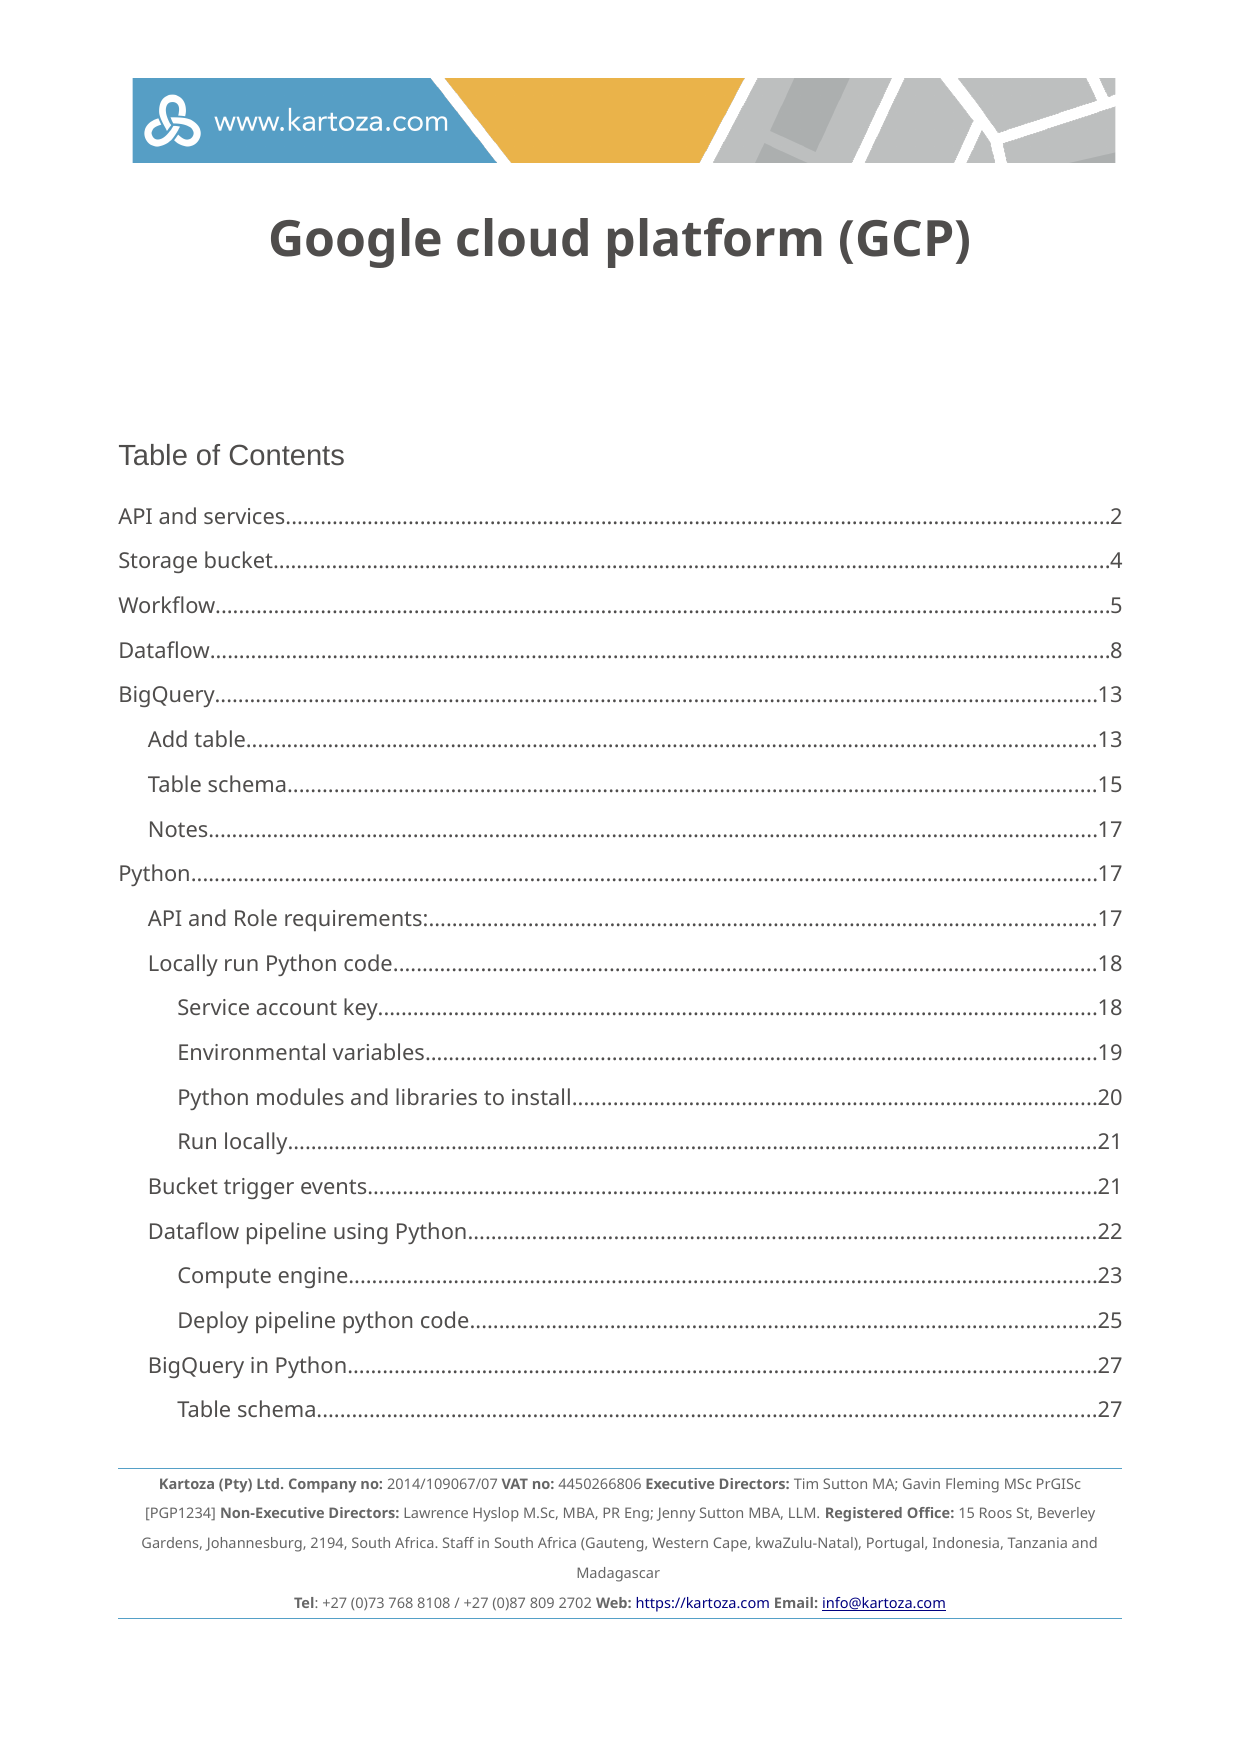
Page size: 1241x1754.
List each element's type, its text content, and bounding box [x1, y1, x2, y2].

text Service account key 18 [177, 992, 1122, 1022]
text API and Role requirements: 17 [148, 903, 1122, 933]
text Storage bucket 4 [118, 545, 1122, 575]
text API and services 2 [118, 501, 1122, 531]
text Environmental variables 19 [177, 1037, 1122, 1067]
text Deploy pipeline python code 25 [177, 1305, 1122, 1335]
text Python 17 [118, 858, 1122, 888]
text Compute engine 23 [177, 1260, 1122, 1290]
text Table schema 27 [177, 1394, 1122, 1424]
text Dataflow pipeline using Python 22 [148, 1216, 1122, 1246]
text Locally run Python code 18 [148, 948, 1122, 977]
text Run locally 21 [177, 1126, 1122, 1156]
text Python modules and libraries to install 20 [177, 1082, 1122, 1111]
text Workflow 5 [118, 590, 1122, 620]
subtitle Table of Contents [118, 438, 1122, 471]
text Bucket trigger events 21 [148, 1171, 1122, 1201]
text Dataflow 8 [118, 635, 1122, 664]
title Google cloud platform (GCP) [118, 203, 1122, 271]
text Table schema 15 [148, 769, 1122, 799]
text BigQuery 13 [118, 679, 1122, 709]
text Notes 17 [148, 813, 1122, 843]
text Add table 13 [148, 724, 1122, 754]
picture [132, 78, 1116, 163]
text BigQuery in Python 27 [148, 1350, 1122, 1379]
